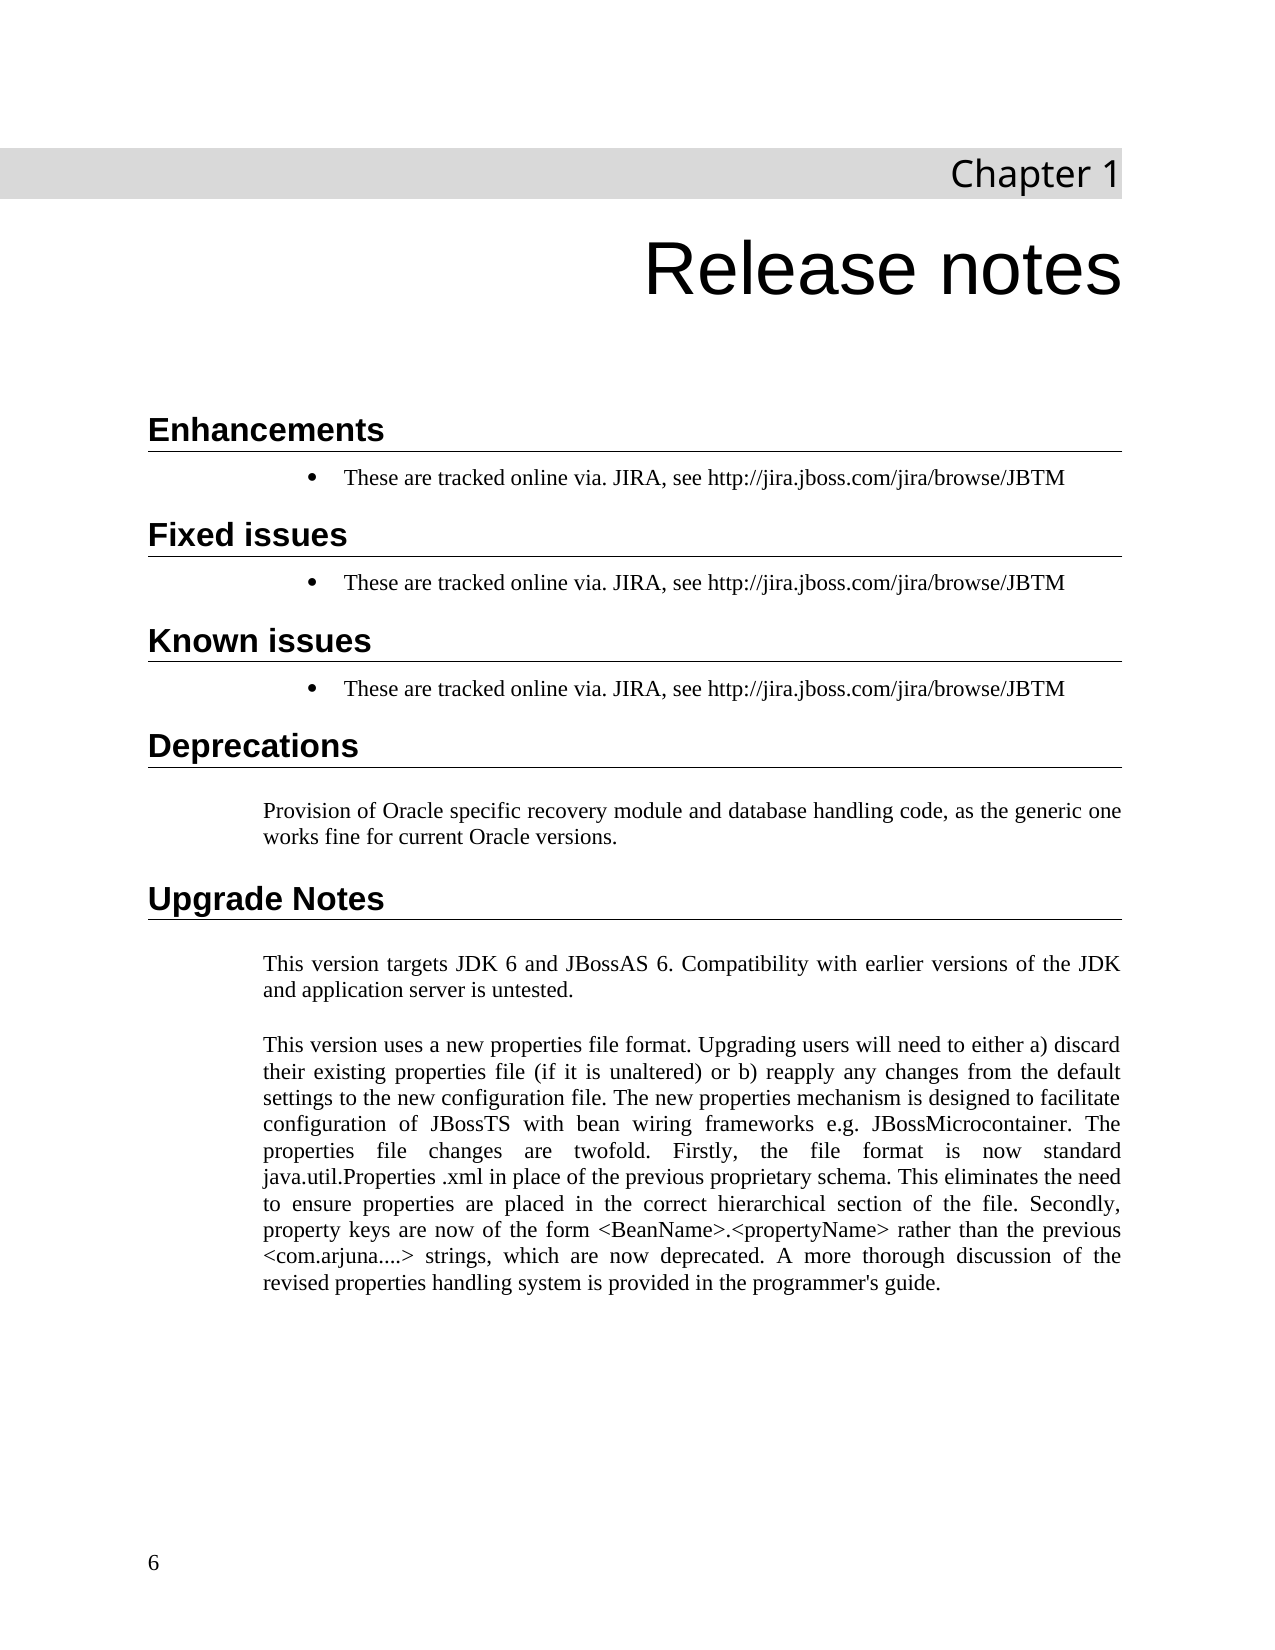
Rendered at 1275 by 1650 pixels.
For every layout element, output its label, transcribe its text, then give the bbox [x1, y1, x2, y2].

text Provision of Oracle specific recovery module and database handling code, as the generic one works fine for current Oracle versions. [263, 797, 1122, 850]
list These are tracked online via. JIRA, see http://jira.jboss.com/jira/browse/JBTM [308, 569, 1122, 596]
subtitle Fixed issues [148, 515, 1122, 556]
list These are tracked online via. JIRA, see http://jira.jboss.com/jira/browse/JBTM [308, 675, 1122, 701]
subtitle Upgrade Notes [148, 879, 1122, 919]
subtitle Known issues [148, 621, 1122, 661]
subtitle Enhancements [148, 410, 1122, 451]
subtitle Deprecations [148, 726, 1122, 767]
title Release notes [263, 224, 1122, 310]
text This version uses a new properties file format. Upgrading users will need to either a) discard their existing properties file (if it is unaltered) or b) reapply any changes from the default settings to the new configuration file. The new properties mechanism is designed to facilitate configuration of JBossTS with bean wiring frameworks e.g. JBossMicrocontainer. The properties file changes are twofold. Firstly, the file format is now standard java.util.Properties .xml in place of the previous proprietary schema. This eliminates the need to ensure properties are placed in the correct hierarchical section of the file. Secondly, property keys are now of the form <BeanName>.<propertyName> rather than the previous <com.arjuna....> strings, which are now deprecated. A more thorough discussion of the revised properties handling system is provided in the programmer's guide. [263, 1031, 1122, 1295]
list These are tracked online via. JIRA, see http://jira.jboss.com/jira/browse/JBTM [308, 464, 1122, 490]
text This version targets JDK 6 and JBossAS 6. Compatibility with earlier versions of the JDK and application server is untested. [263, 949, 1122, 1002]
